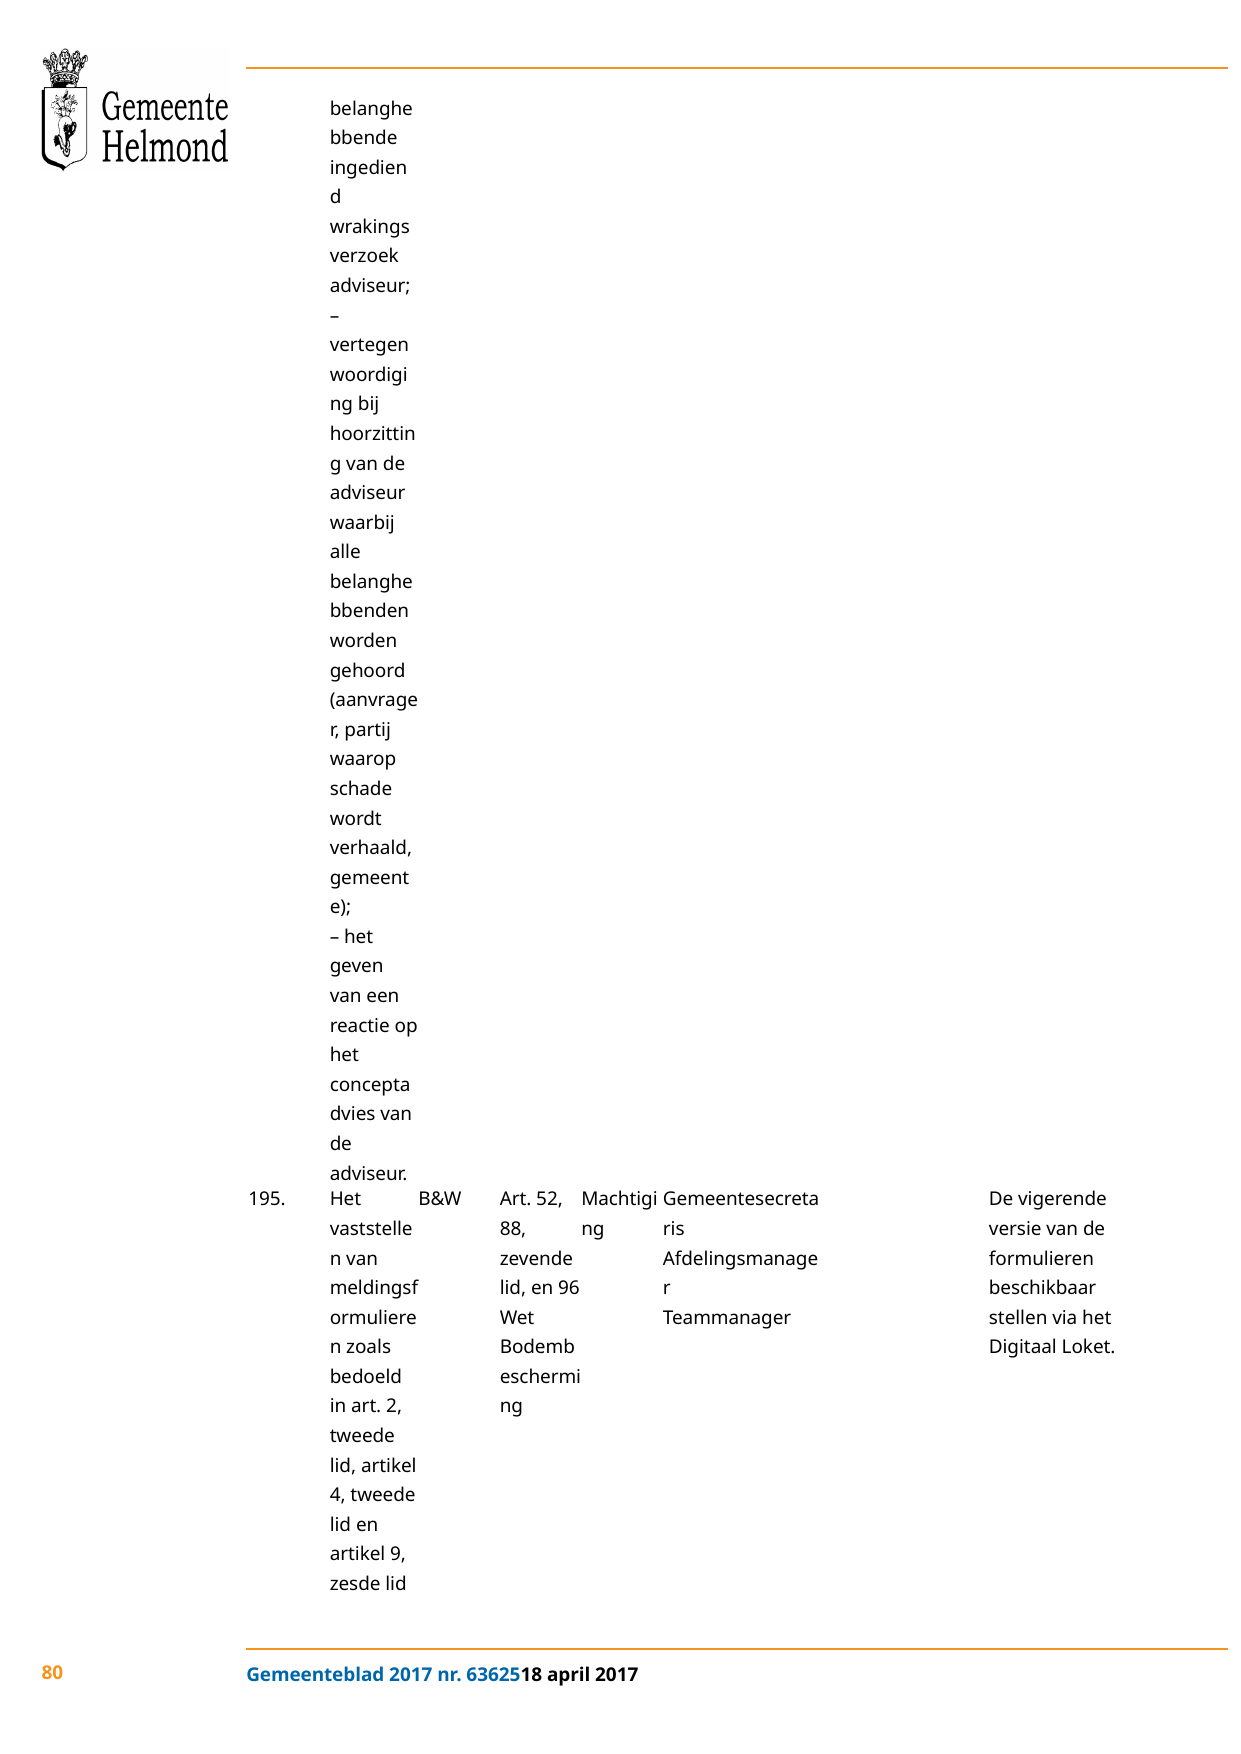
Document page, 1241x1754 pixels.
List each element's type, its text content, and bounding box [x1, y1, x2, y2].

table_cell 195. [248, 1186, 329, 1596]
table_cell [581, 95, 663, 1186]
table_cell [418, 95, 499, 1186]
table_cell Machtiging [581, 1186, 663, 1596]
table_cell De vigerende versie van de formulieren beschikbaar stellen via het Digitaal Loket. [989, 1186, 1152, 1596]
table_cell [826, 1186, 989, 1596]
table_cell [663, 95, 826, 1186]
table_cell belanghebbende ingediend wrakingsverzoek adviseur; – vertegenwoordiging bij hoorzitting van de adviseur waarbij alle belanghebbenden worden gehoord (aanvrager, partij waarop schade wordt verhaald, gemeente); – het geven van een reactie op het conceptadvies van de adviseur. [330, 95, 418, 1186]
table_cell [248, 95, 329, 1186]
table_cell Het vaststellen van meldingsformulieren zoals bedoeld in art. 2, tweede lid, artikel 4, tweede lid en artikel 9, zesde lid [330, 1186, 418, 1596]
table_cell Art. 52, 88, zevende lid, en 96 Wet Bodembescherming [500, 1186, 581, 1596]
table_cell [989, 95, 1152, 1186]
table_cell [826, 95, 989, 1186]
picture [41, 47, 231, 172]
table_cell [500, 95, 581, 1186]
table_cell Gemeentesecretaris Afdelingsmanager Teammanager [663, 1186, 826, 1596]
table_cell B&W [418, 1186, 499, 1596]
